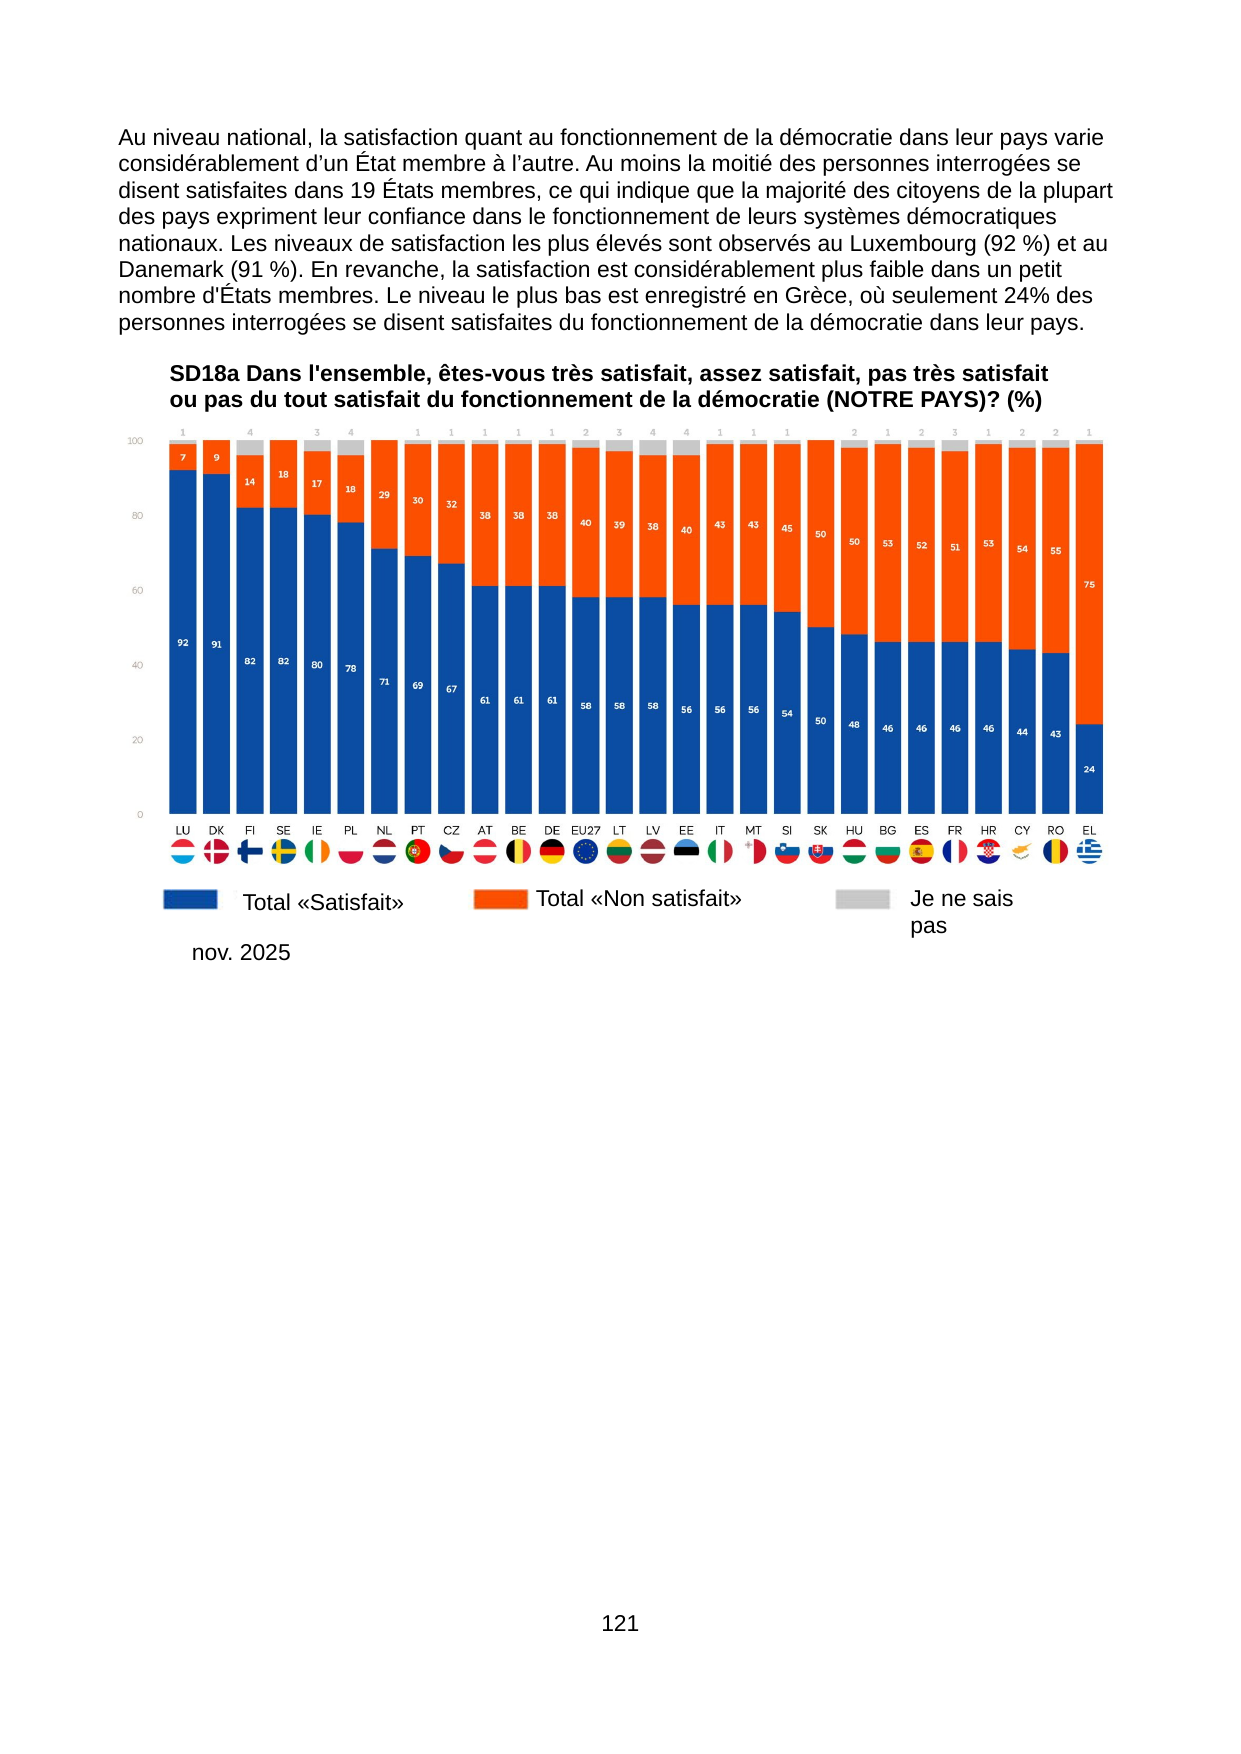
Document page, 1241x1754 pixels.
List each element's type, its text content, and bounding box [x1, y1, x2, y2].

picture [118, 420, 1112, 870]
picture [153, 875, 897, 914]
text Au niveau national, la satisfaction quant au fonctionnement de la démocratie dans leur pays varie considérablement d’un État membre à l’autre. Au moins la moitié des personnes interrogées se disent satisfaites dans 19 États membres, ce qui indique que la majorité des citoyens de la plupart des pays expriment leur confiance dans le fonctionnement de leurs systèmes démocratiques nationaux. Les niveaux de satisfaction les plus élevés sont observés au Luxembourg (92 %) et au Danemark (91 %). En revanche, la satisfaction est considérablement plus faible dans un petit nombre d'États membres. Le niveau le plus bas est enregistré en Grèce, où seulement 24% des personnes interrogées se disent satisfaites du fonctionnement de la démocratie dans leur pays. [118, 124, 1122, 335]
